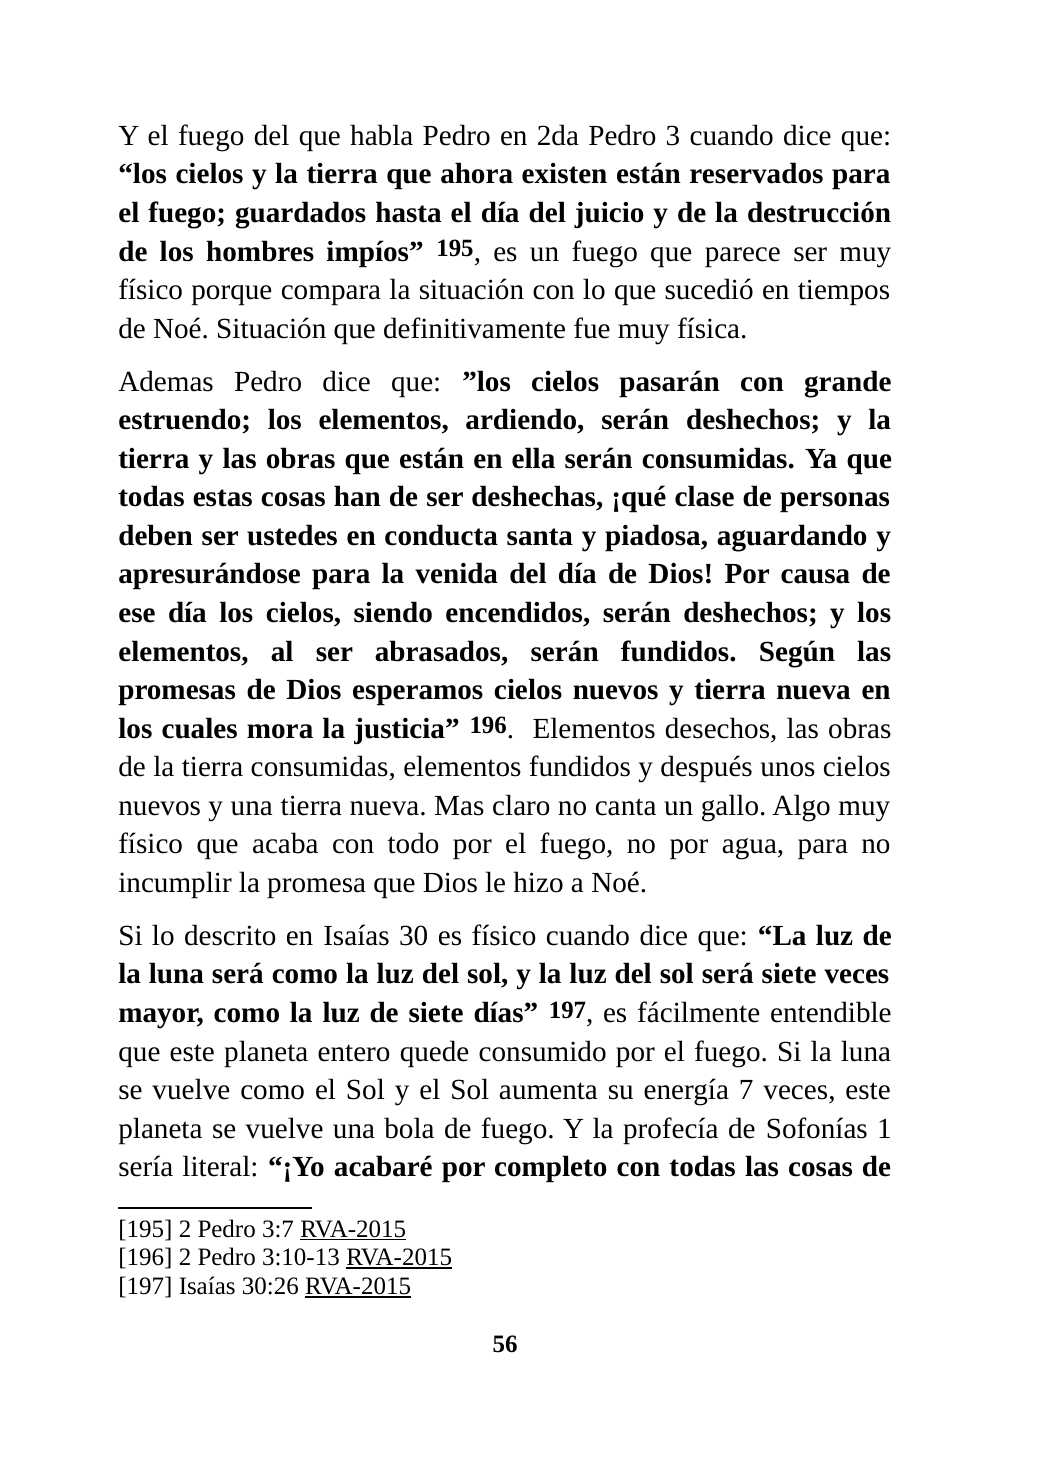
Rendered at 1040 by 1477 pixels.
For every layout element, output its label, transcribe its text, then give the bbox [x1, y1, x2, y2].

text Y el fuego del que habla Pedro en 2da Pedro 3 cuando dice que: “los cielos y la tierra que ahora existen están reservados para el fuego; guardados hasta el día del juicio y de la destrucción de los hombres impíos” , es un fuego que parece ser muy físico porque compara la situación con lo que sucedió en tiempos de Noé. Situación que definitivamente fue muy física. [118, 118, 892, 344]
text Ademas Pedro dice que: ”los cielos pasarán con grande estruendo; los elementos, ardiendo, serán deshechos; y la tierra y las obras que están en ella serán consumidas. Ya que todas estas cosas han de ser deshechas, ¡qué clase de personas deben ser ustedes en conducta santa y piadosa, aguardando y apresurándose para la venida del día de Dios! Por causa de ese día los cielos, siendo encendidos, serán deshechos; y los elementos, al ser abrasados, serán fundidos. Según las promesas de Dios esperamos cielos nuevos y tierra nueva en los cuales mora la justicia” . Elementos desechos, las obras de la tierra consumidas, elementos fundidos y después unos cielos nuevos y una tierra nueva. Mas claro no canta un gallo. Algo muy físico que acaba con todo por el fuego, no por agua, para no incumplir la promesa que Dios le hizo a Noé. [118, 364, 892, 898]
text 2 Pedro 3:7 RVA-2015 [118, 1214, 892, 1242]
text Isaías 30:26 RVA-2015 [118, 1271, 892, 1300]
text 2 Pedro 3:10-13 RVA-2015 [118, 1242, 892, 1271]
text Si lo descrito en Isaías 30 es físico cuando dice que: “La luz de la luna será como la luz del sol, y la luz del sol será siete veces mayor, como la luz de siete días” , es fácilmente entendible que este planeta entero quede consumido por el fuego. Si la luna se vuelve como el Sol y el Sol aumenta su energía 7 veces, este planeta se vuelve una bola de fuego. Y la profecía de Sofonías 1 sería literal: “¡Yo acabaré por completo con todas las cosas de [118, 918, 892, 1183]
